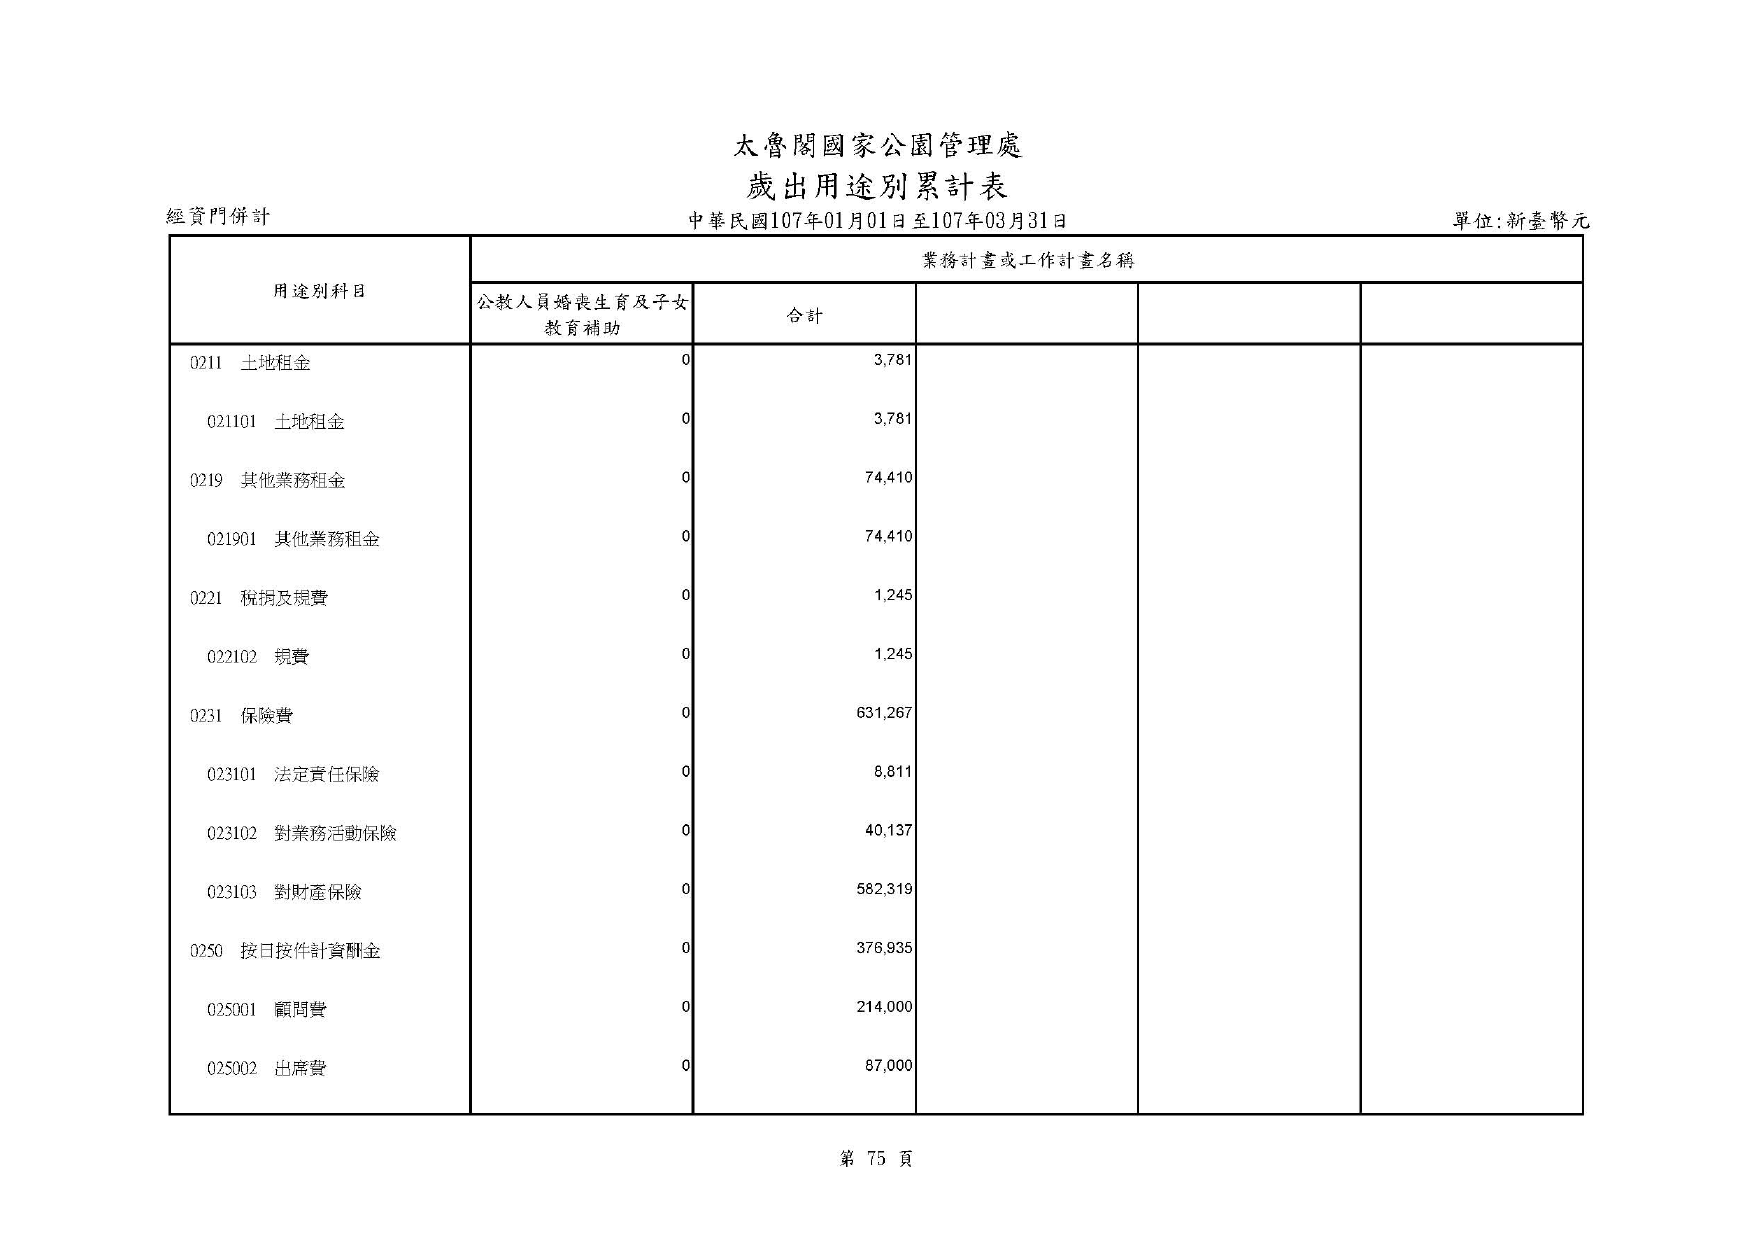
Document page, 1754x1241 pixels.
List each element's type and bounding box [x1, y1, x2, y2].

picture [59, 59, 1695, 1216]
